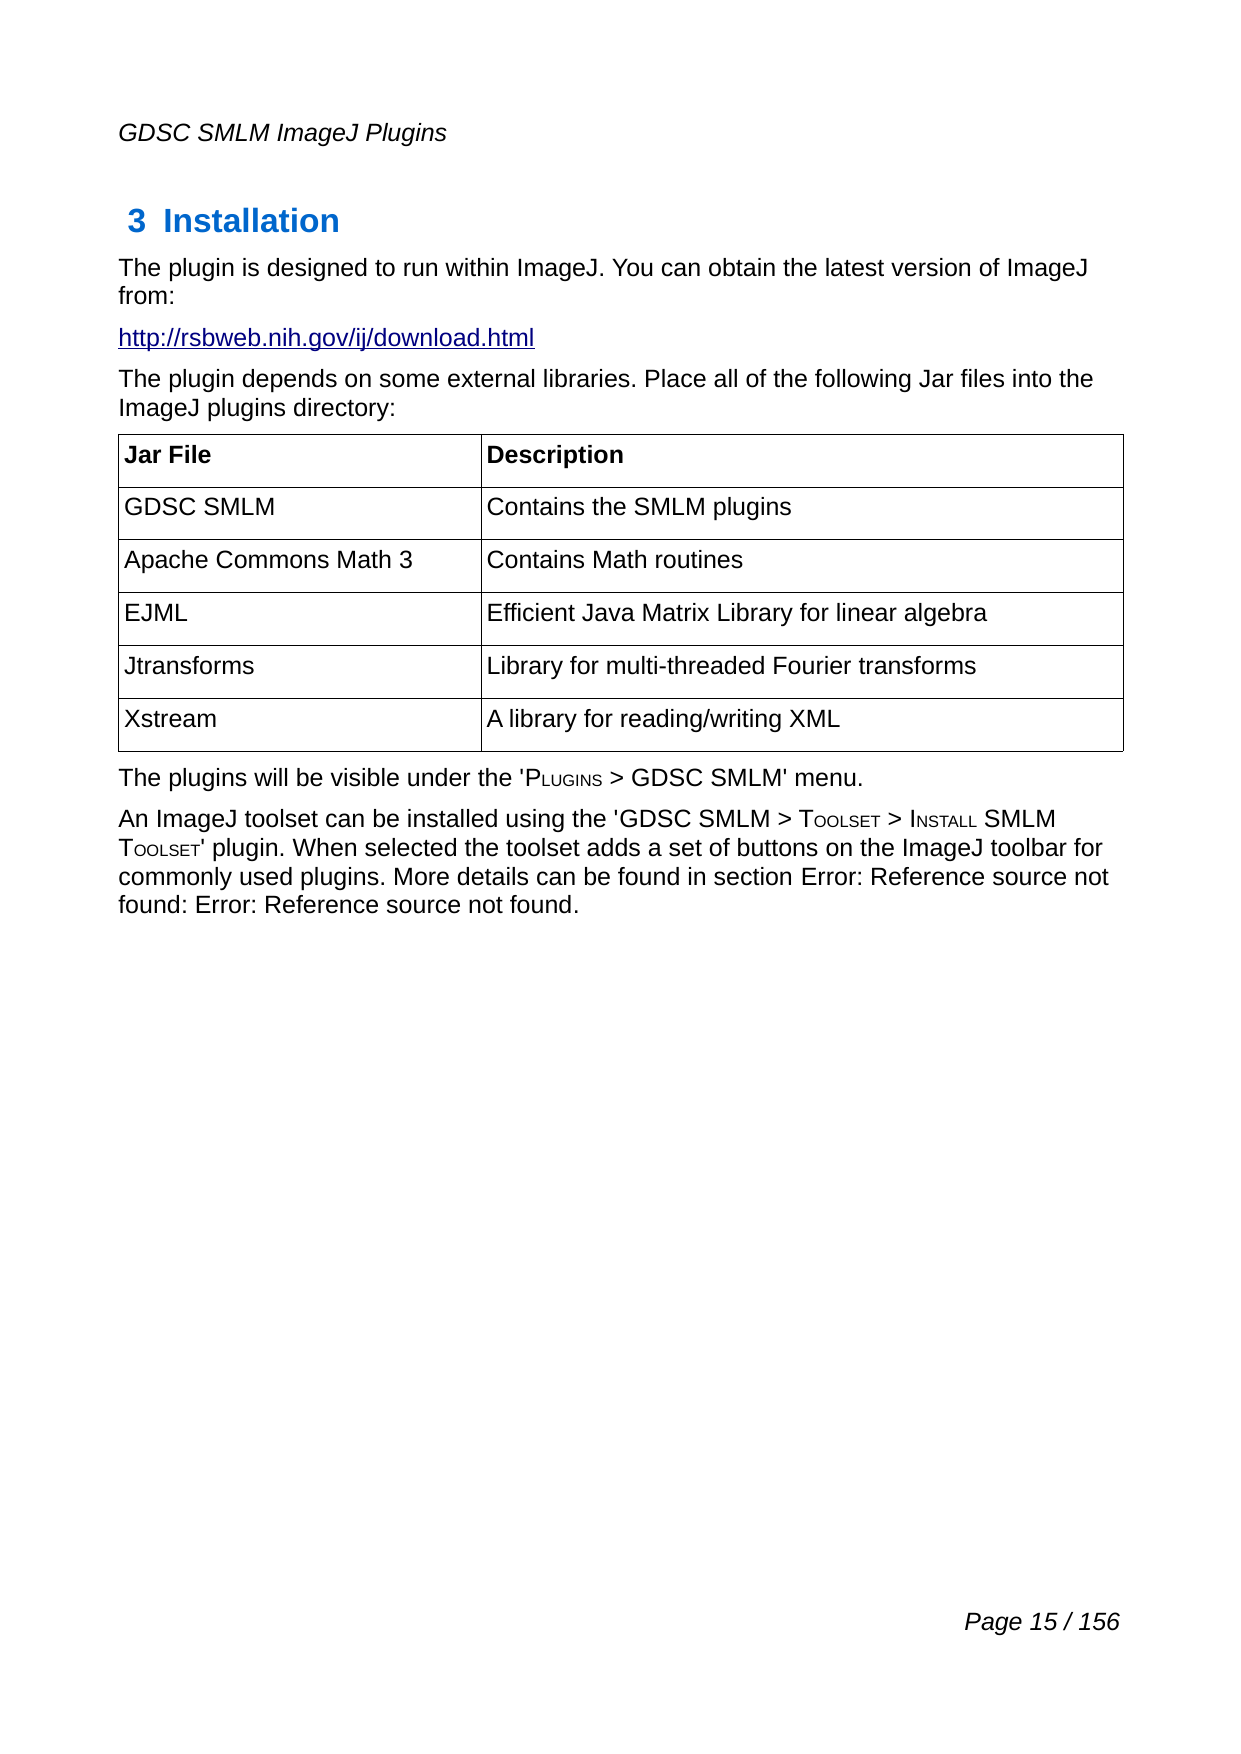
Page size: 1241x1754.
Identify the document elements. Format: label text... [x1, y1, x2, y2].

text The plugin depends on some external libraries. Place all of the following Jar files into the ImageJ plugins directory: [118, 364, 1122, 421]
text The plugins will be visible under the 'Plugins > GDSC SMLM' menu. [118, 763, 1122, 792]
table_cell Contains Math routines [482, 540, 1123, 592]
table_cell Contains the SMLM plugins [482, 488, 1123, 539]
table_cell GDSC SMLM [119, 488, 481, 539]
table_cell Library for multi-threaded Fourier transforms [482, 646, 1123, 698]
table_cell EJML [119, 593, 481, 645]
table_cell A library for reading/writing XML [482, 699, 1123, 751]
subtitle Installation [118, 201, 1122, 240]
table_header Description [482, 435, 1123, 487]
text An ImageJ toolset can be installed using the 'GDSC SMLM > Toolset > Install SMLM Toolset' plugin. When selected the toolset adds a set of buttons on the ImageJ toolbar for commonly used plugins. More details can be found in section Error: Reference source not found: Error: Reference source not found. [118, 804, 1122, 919]
table_cell Jtransforms [119, 646, 481, 698]
table_cell Xstream [119, 699, 481, 751]
text The plugin is designed to run within ImageJ. You can obtain the latest version of ImageJ from: [118, 252, 1122, 310]
table_cell Apache Commons Math 3 [119, 540, 481, 592]
text http://rsbweb.nih.gov/ij/download.html [118, 322, 1122, 351]
table_header Jar File [119, 435, 481, 487]
table_cell Efficient Java Matrix Library for linear algebra [482, 593, 1123, 645]
